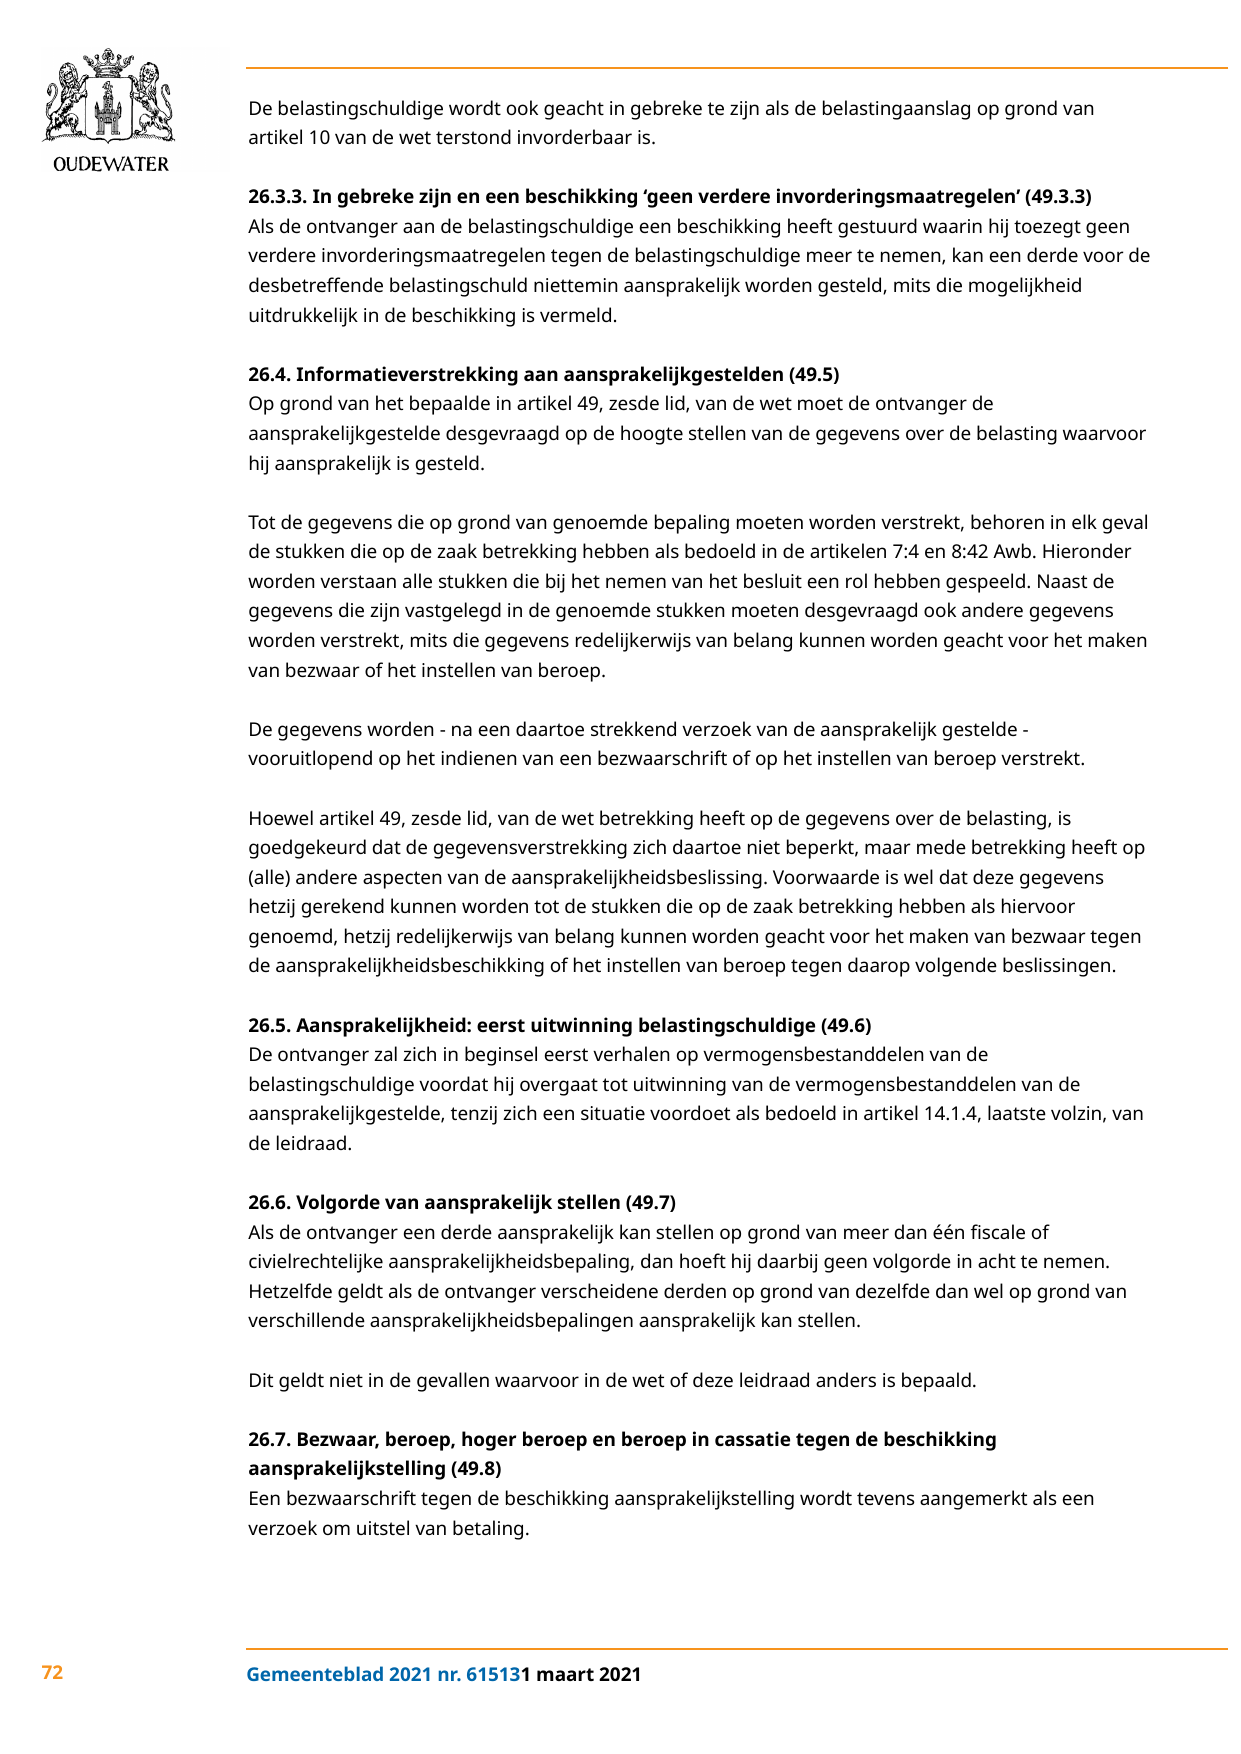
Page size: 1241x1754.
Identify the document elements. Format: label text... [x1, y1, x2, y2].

text Dit geldt niet in de gevallen waarvoor in de wet of deze leidraad anders is bepaald. [248, 1367, 1152, 1393]
text Hoewel artikel 49, zesde lid, van de wet betrekking heeft op de gegevens over de belasting, is goedgekeurd dat de gegevensverstrekking zich daartoe niet beperkt, maar mede betrekking heeft op (alle) andere aspecten van de aansprakelijkheidsbeslissing. Voorwaarde is wel dat deze gegevens hetzij gerekend kunnen worden tot de stukken die op de zaak betrekking hebben als hiervoor genoemd, hetzij redelijkerwijs van belang kunnen worden geacht voor het maken van bezwaar tegen de aansprakelijkheidsbeschikking of het instellen van beroep tegen daarop volgende beslissingen. [248, 805, 1152, 978]
text Tot de gegevens die op grond van genoemde bepaling moeten worden verstrekt, behoren in elk geval de stukken die op de zaak betrekking hebben als bedoeld in de artikelen 7:4 en 8:42 Awb. Hieronder worden verstaan alle stukken die bij het nemen van het besluit een rol hebben gespeeld. Naast de gegevens die zijn vastgelegd in de genoemde stukken moeten desgevraagd ook andere gegevens worden verstrekt, mits die gegevens redelijkerwijs van belang kunnen worden geacht voor het maken van bezwaar of het instellen van beroep. [248, 509, 1152, 683]
text Als de ontvanger aan de belastingschuldige een beschikking heeft gestuurd waarin hij toezegt geen verdere invorderingsmaatregelen tegen de belastingschuldige meer te nemen, kan een derde voor de desbetreffende belastingschuld niettemin aansprakelijk worden gesteld, mits die mogelijkheid uitdrukkelijk in de beschikking is vermeld. [248, 213, 1152, 328]
text Een bezwaarschrift tegen de beschikking aansprakelijkstelling wordt tevens aangemerkt als een verzoek om uitstel van betaling. [248, 1485, 1152, 1541]
text 26.5. Aansprakelijkheid: eerst uitwinning belastingschuldige (49.6) [248, 1012, 1152, 1038]
text 26.4. Informatieverstrekking aan aansprakelijkgestelden (49.5) [248, 361, 1152, 387]
text Als de ontvanger een derde aansprakelijk kan stellen op grond van meer dan één fiscale of civielrechtelijke aansprakelijkheidsbepaling, dan hoeft hij daarbij geen volgorde in acht te nemen. Hetzelfde geldt als de ontvanger verscheidene derden op grond van dezelfde dan wel op grond van verschillende aansprakelijkheidsbepalingen aansprakelijk kan stellen. [248, 1219, 1152, 1333]
text De ontvanger zal zich in beginsel eerst verhalen op vermogensbestanddelen van de belastingschuldige voordat hij overgaat tot uitwinning van de vermogensbestanddelen van de aansprakelijkgestelde, tenzij zich een situatie voordoet als bedoeld in artikel 14.1.4, laatste volzin, van de leidraad. [248, 1041, 1152, 1156]
text Op grond van het bepaalde in artikel 49, zesde lid, van de wet moet de ontvanger de aansprakelijkgestelde desgevraagd op de hoogte stellen van de gegevens over de belasting waarvoor hij aansprakelijk is gesteld. [248, 391, 1152, 476]
text 26.7. Bezwaar, beroep, hoger beroep en beroep in cassatie tegen de beschikking aansprakelijkstelling (49.8) [248, 1426, 1152, 1481]
text 26.3.3. In gebreke zijn en een beschikking ‘geen verdere invorderingsmaatregelen’ (49.3.3) [248, 183, 1152, 209]
text De belastingschuldige wordt ook geacht in gebreke te zijn als de belastingaanslag op grond van artikel 10 van de wet terstond invorderbaar is. [248, 95, 1152, 150]
picture [41, 47, 231, 172]
text De gegevens worden - na een daartoe strekkend verzoek van de aansprakelijk gestelde - vooruitlopend op het indienen van een bezwaarschrift of op het instellen van beroep verstrekt. [248, 716, 1152, 771]
text 26.6. Volgorde van aansprakelijk stellen (49.7) [248, 1189, 1152, 1215]
